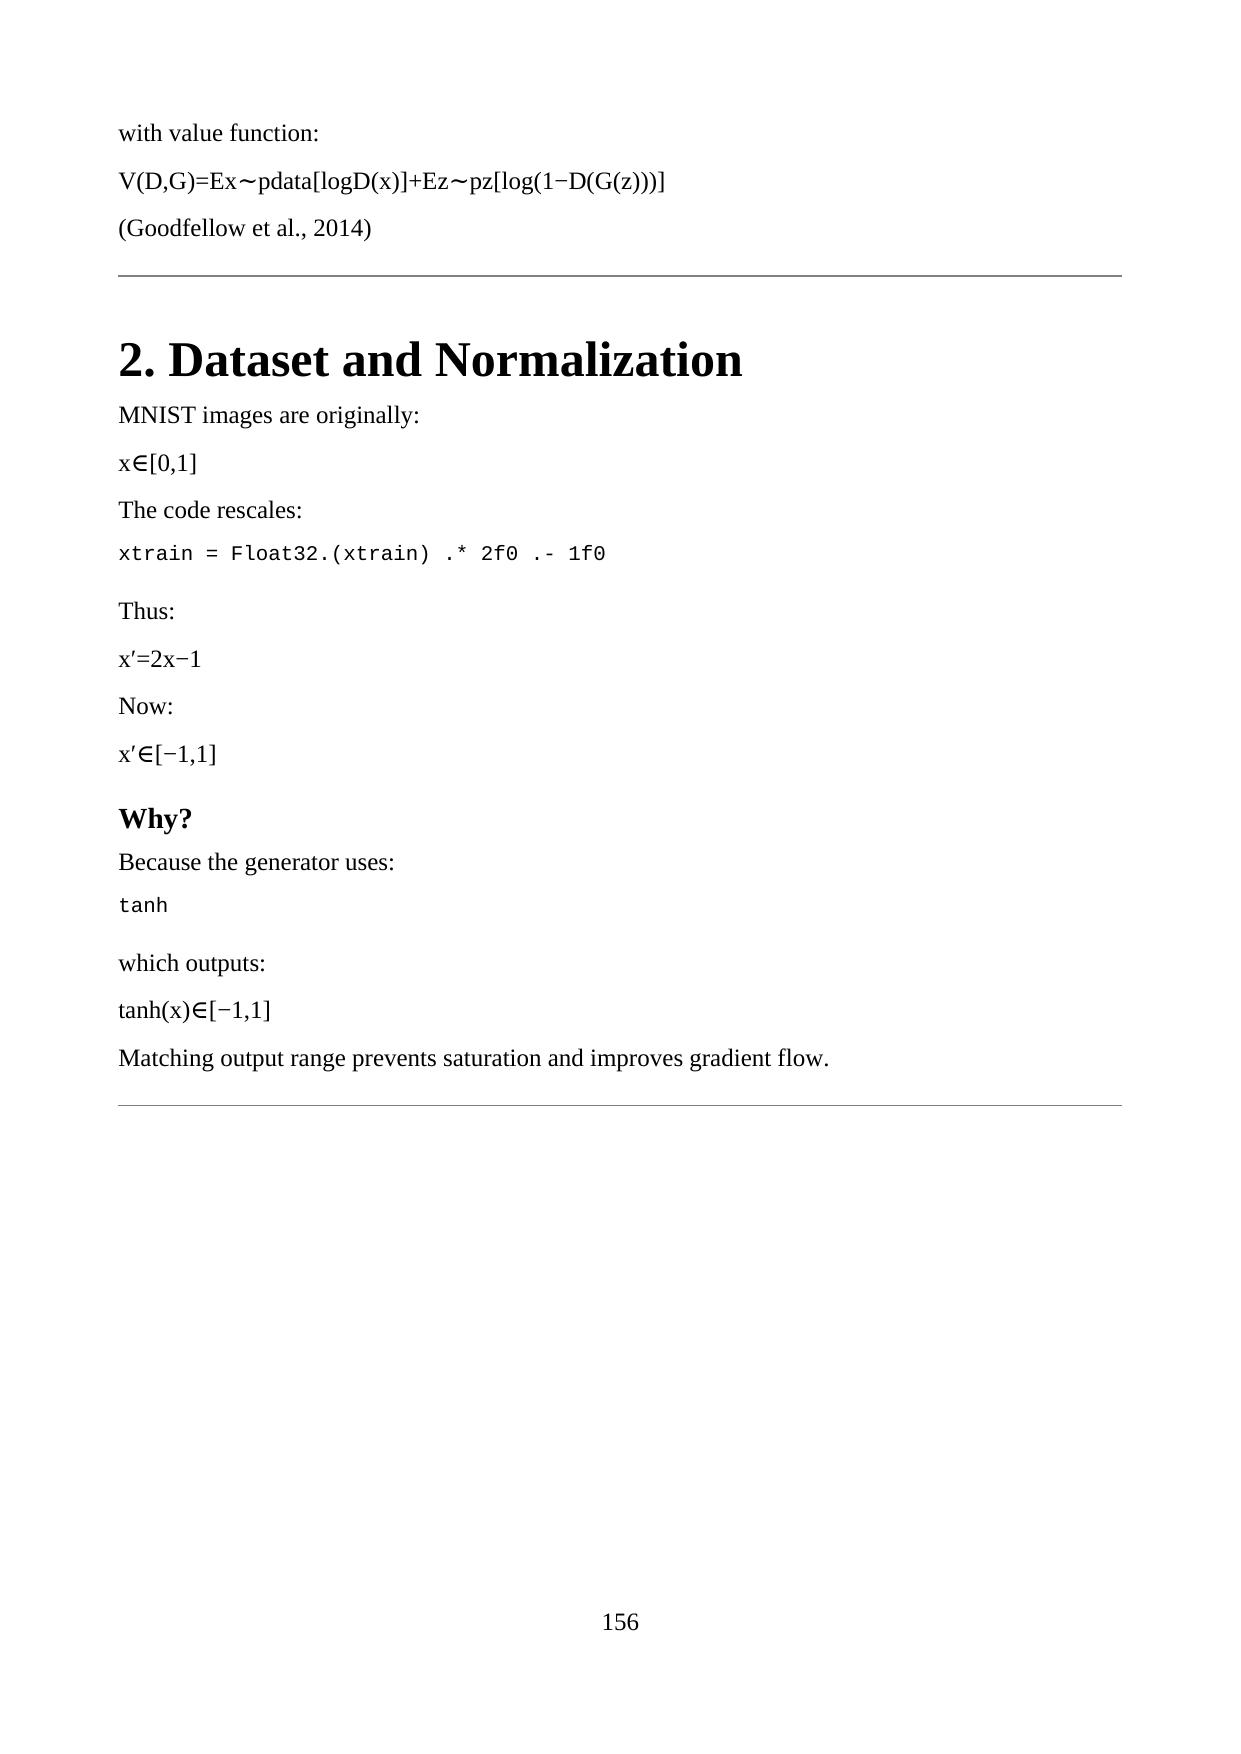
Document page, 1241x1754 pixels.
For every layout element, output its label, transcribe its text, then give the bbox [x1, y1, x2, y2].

text MNIST images are originally: [118, 400, 1122, 429]
text x′=2x−1 [118, 644, 1122, 672]
text The code rescales: [118, 495, 1122, 524]
text xtrain = Float32.(xtrain) .* 2f0 .- 1f0 [118, 543, 1122, 567]
text Now: [118, 691, 1122, 720]
text tanh [118, 895, 1122, 918]
text x∈[0,1] [118, 448, 1122, 477]
text Because the generator uses: [118, 847, 1122, 876]
text tanh(x)∈[−1,1] [118, 996, 1122, 1024]
text Thus: [118, 596, 1122, 625]
text (Goodfellow et al., 2014) [118, 213, 1122, 242]
subtitle Why? [118, 801, 1122, 835]
text which outputs: [118, 948, 1122, 977]
text x′∈[−1,1] [118, 739, 1122, 768]
text with value function: [118, 118, 1122, 147]
text V(D,G)=Ex∼pdata​​[logD(x)]+Ez∼pz​​[log(1−D(G(z)))] [118, 166, 1122, 194]
text Matching output range prevents saturation and improves gradient flow. [118, 1043, 1122, 1072]
subtitle 2. Dataset and Normalization [118, 330, 1122, 388]
